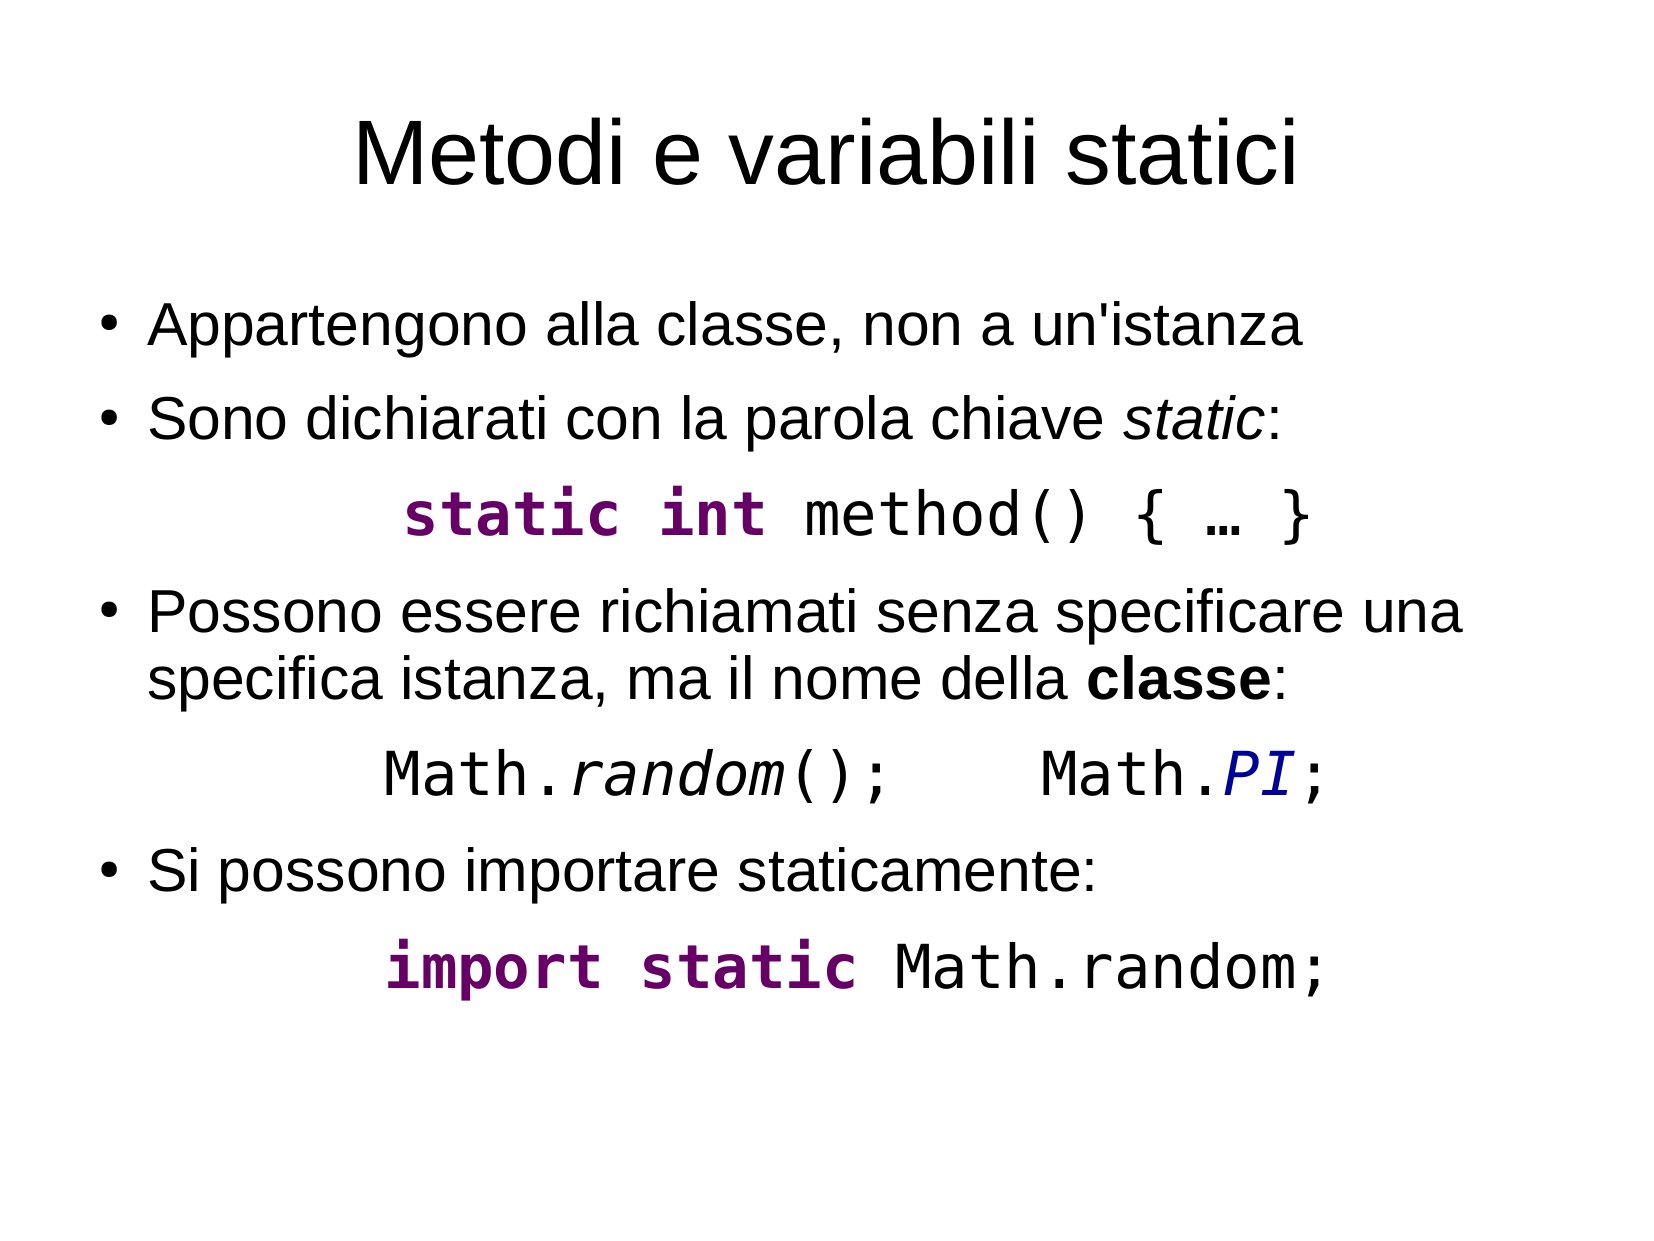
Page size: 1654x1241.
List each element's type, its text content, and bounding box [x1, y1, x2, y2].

list Appartengono alla classe, non a un'istanza Sono dichiarati con la parola chiave static: static int method() { … } Possono essere richiamati senza specificare una specifica istanza, ma il nome della classe: Math.random(); Math.PI; Si possono importare staticamente: import static Math.random; [82, 290, 1571, 1010]
title Metodi e variabili statici [82, 49, 1571, 257]
